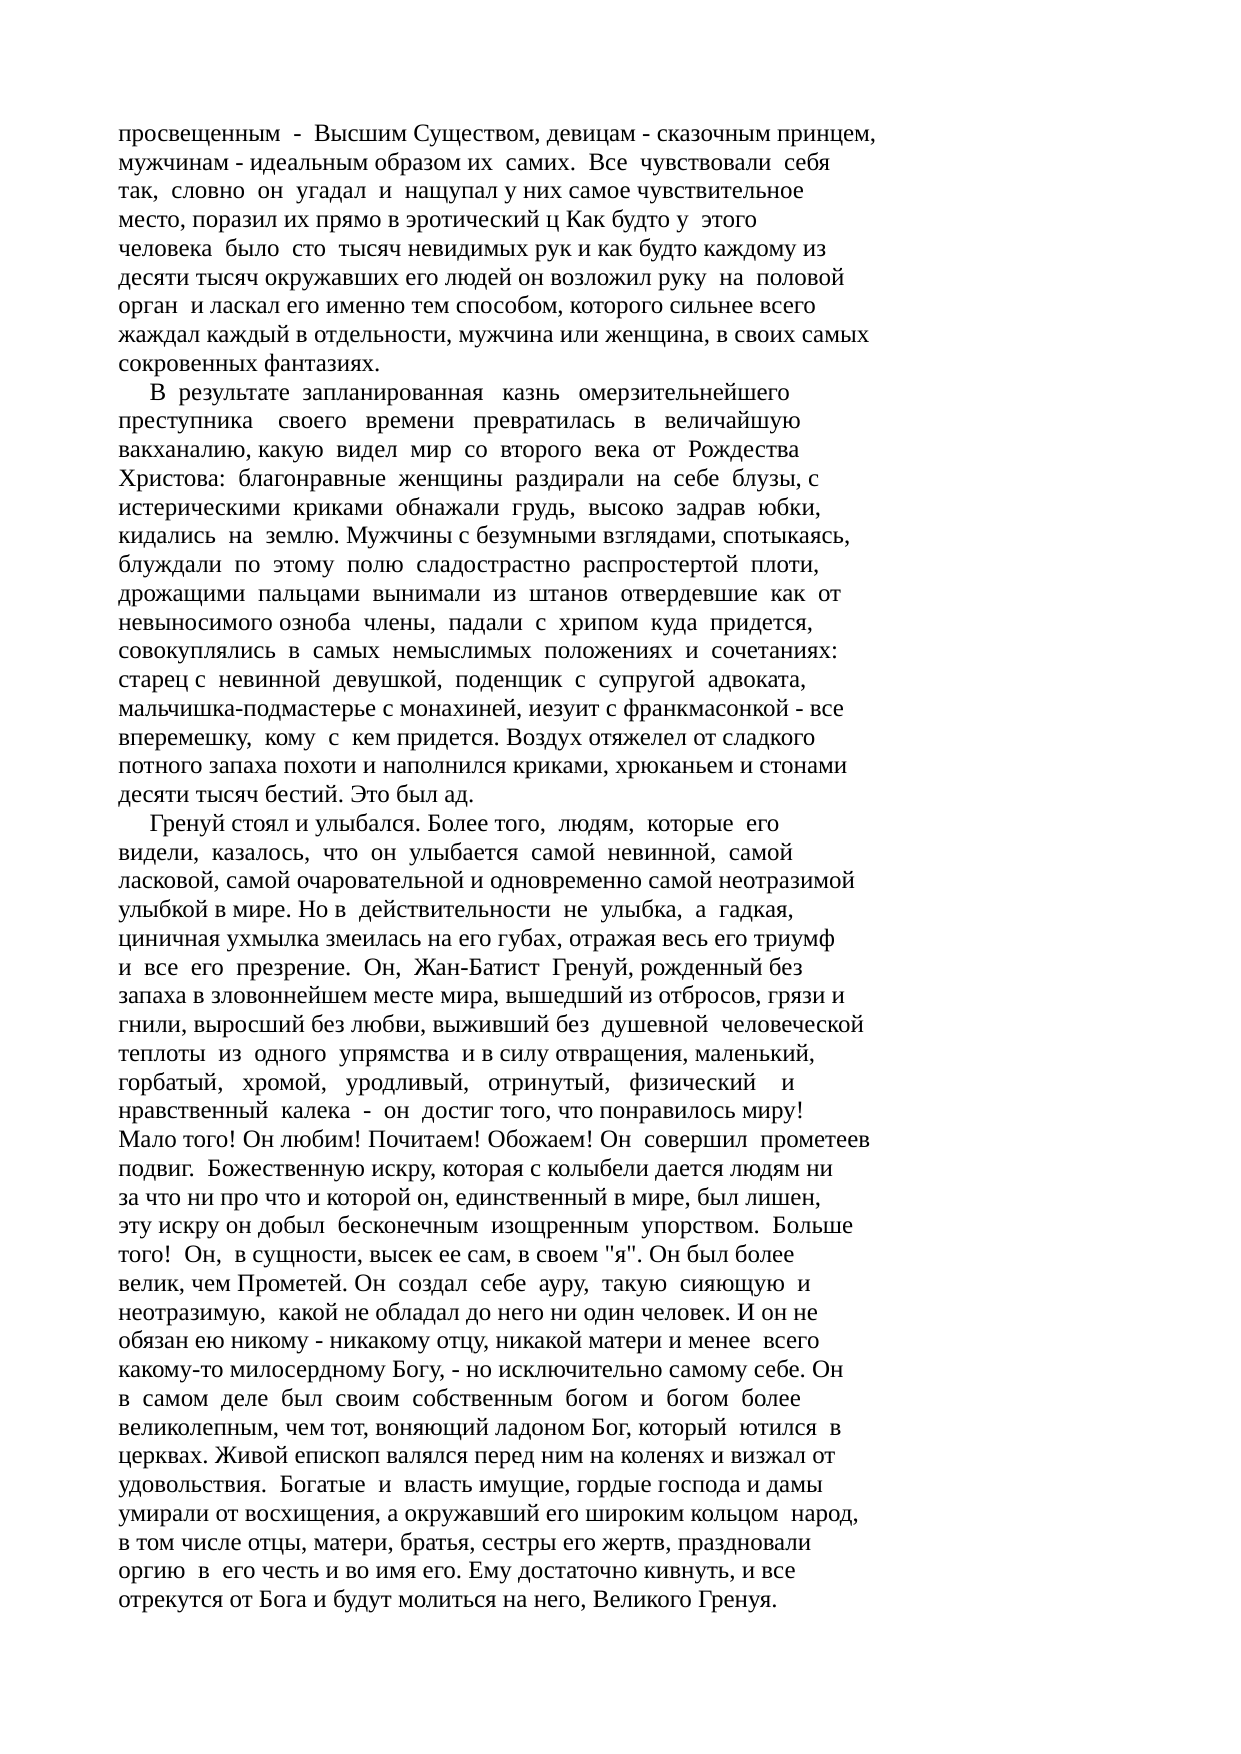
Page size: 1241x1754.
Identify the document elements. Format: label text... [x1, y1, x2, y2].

text запаха в зловоннейшем месте мира, вышедший из отбросов, грязи и [118, 981, 1122, 1009]
text велик, чем Прометей. Он создал себе ауру, такую сияющую и [118, 1268, 1122, 1297]
text сокровенных фантазиях. [118, 348, 1122, 377]
text так, словно он угадал и нащупал у них самое чувствительное [118, 176, 1122, 204]
text Мало того! Он любим! Почитаем! Обожаем! Он совершил прометеев [118, 1124, 1122, 1153]
text ласковой, самой очаровательной и одновременно самой неотразимой [118, 866, 1122, 894]
text и все его презрение. Он, Жан-Батист Гренуй, рожденный без [118, 952, 1122, 981]
text орган и ласкал его именно тем способом, которого сильнее всего [118, 291, 1122, 319]
text блуждали по этому полю сладострастно распростертой плоти, [118, 549, 1122, 578]
text церквах. Живой епископ валялся перед ним на коленях и визжал от [118, 1441, 1122, 1469]
text неотразимую, какой не обладал до него ни один человек. И он не [118, 1297, 1122, 1326]
text кидались на землю. Мужчины с безумными взглядами, спотыкаясь, [118, 521, 1122, 549]
text великолепным, чем тот, воняющий ладоном Бог, который ютился в [118, 1412, 1122, 1441]
text место, поразил их прямо в эротический ц Как будто у этого [118, 204, 1122, 233]
text гнили, выросший без любви, выживший без душевной человеческой [118, 1009, 1122, 1038]
text потного запаха похоти и наполнился криками, хрюканьем и стонами [118, 751, 1122, 779]
text какому-то милосердному Богу, - но исключительно самому себе. Он [118, 1354, 1122, 1383]
text просвещенным - Высшим Существом, девицам - сказочным принцем, [118, 118, 1122, 147]
text циничная ухмылка змеилась на его губах, отражая весь его триумф [118, 923, 1122, 952]
text совокуплялись в самых немыслимых положениях и сочетаниях: [118, 636, 1122, 664]
text того! Он, в сущности, высек ее сам, в своем "я". Он был более [118, 1239, 1122, 1268]
text обязан ею никому - никакому отцу, никакой матери и менее всего [118, 1326, 1122, 1354]
text десяти тысяч окружавших его людей он возложил руку на половой [118, 262, 1122, 291]
text теплоты из одного упрямства и в силу отвращения, маленький, [118, 1038, 1122, 1067]
text В результате запланированная казнь омерзительнейшего [118, 377, 1122, 406]
text улыбкой в мире. Но в действительности не улыбка, а гадкая, [118, 894, 1122, 923]
text в самом деле был своим собственным богом и богом более [118, 1383, 1122, 1412]
text вперемешку, кому с кем придется. Воздух отяжелел от сладкого [118, 722, 1122, 751]
text подвиг. Божественную искру, которая с колыбели дается людям ни [118, 1153, 1122, 1182]
text видели, казалось, что он улыбается самой невинной, самой [118, 837, 1122, 866]
text истерическими криками обнажали грудь, высоко задрав юбки, [118, 492, 1122, 521]
text вакханалию, какую видел мир со второго века от Рождества [118, 434, 1122, 463]
text жаждал каждый в отдельности, мужчина или женщина, в своих самых [118, 319, 1122, 348]
text старец с невинной девушкой, поденщик с супругой адвоката, [118, 664, 1122, 693]
text мужчинам - идеальным образом их самих. Все чувствовали себя [118, 147, 1122, 176]
text нравственный калека - он достиг того, что понравилось миру! [118, 1096, 1122, 1124]
text десяти тысяч бестий. Это был ад. [118, 779, 1122, 808]
text мальчишка-подмастерье с монахиней, иезуит с франкмасонкой - все [118, 693, 1122, 722]
text преступника своего времени превратилась в величайшую [118, 406, 1122, 434]
text умирали от восхищения, а окружавший его широким кольцом народ, [118, 1498, 1122, 1527]
text эту искру он добыл бесконечным изощренным упорством. Больше [118, 1211, 1122, 1239]
text дрожащими пальцами вынимали из штанов отвердевшие как от [118, 578, 1122, 607]
text человека было сто тысяч невидимых рук и как будто каждому из [118, 233, 1122, 262]
text удовольствия. Богатые и власть имущие, гордые господа и дамы [118, 1469, 1122, 1498]
text Гренуй стоял и улыбался. Более того, людям, которые его [118, 808, 1122, 837]
text отрекутся от Бога и будут молиться на него, Великого Гренуя. [118, 1584, 1122, 1613]
text невыносимого озноба члены, падали с хрипом куда придется, [118, 607, 1122, 636]
text оргию в его честь и во имя его. Ему достаточно кивнуть, и все [118, 1556, 1122, 1584]
text в том числе отцы, матери, братья, сестры его жертв, праздновали [118, 1527, 1122, 1556]
text Христова: благонравные женщины раздирали на себе блузы, с [118, 463, 1122, 492]
text за что ни про что и которой он, единственный в мире, был лишен, [118, 1182, 1122, 1211]
text горбатый, хромой, уродливый, отринутый, физический и [118, 1067, 1122, 1096]
